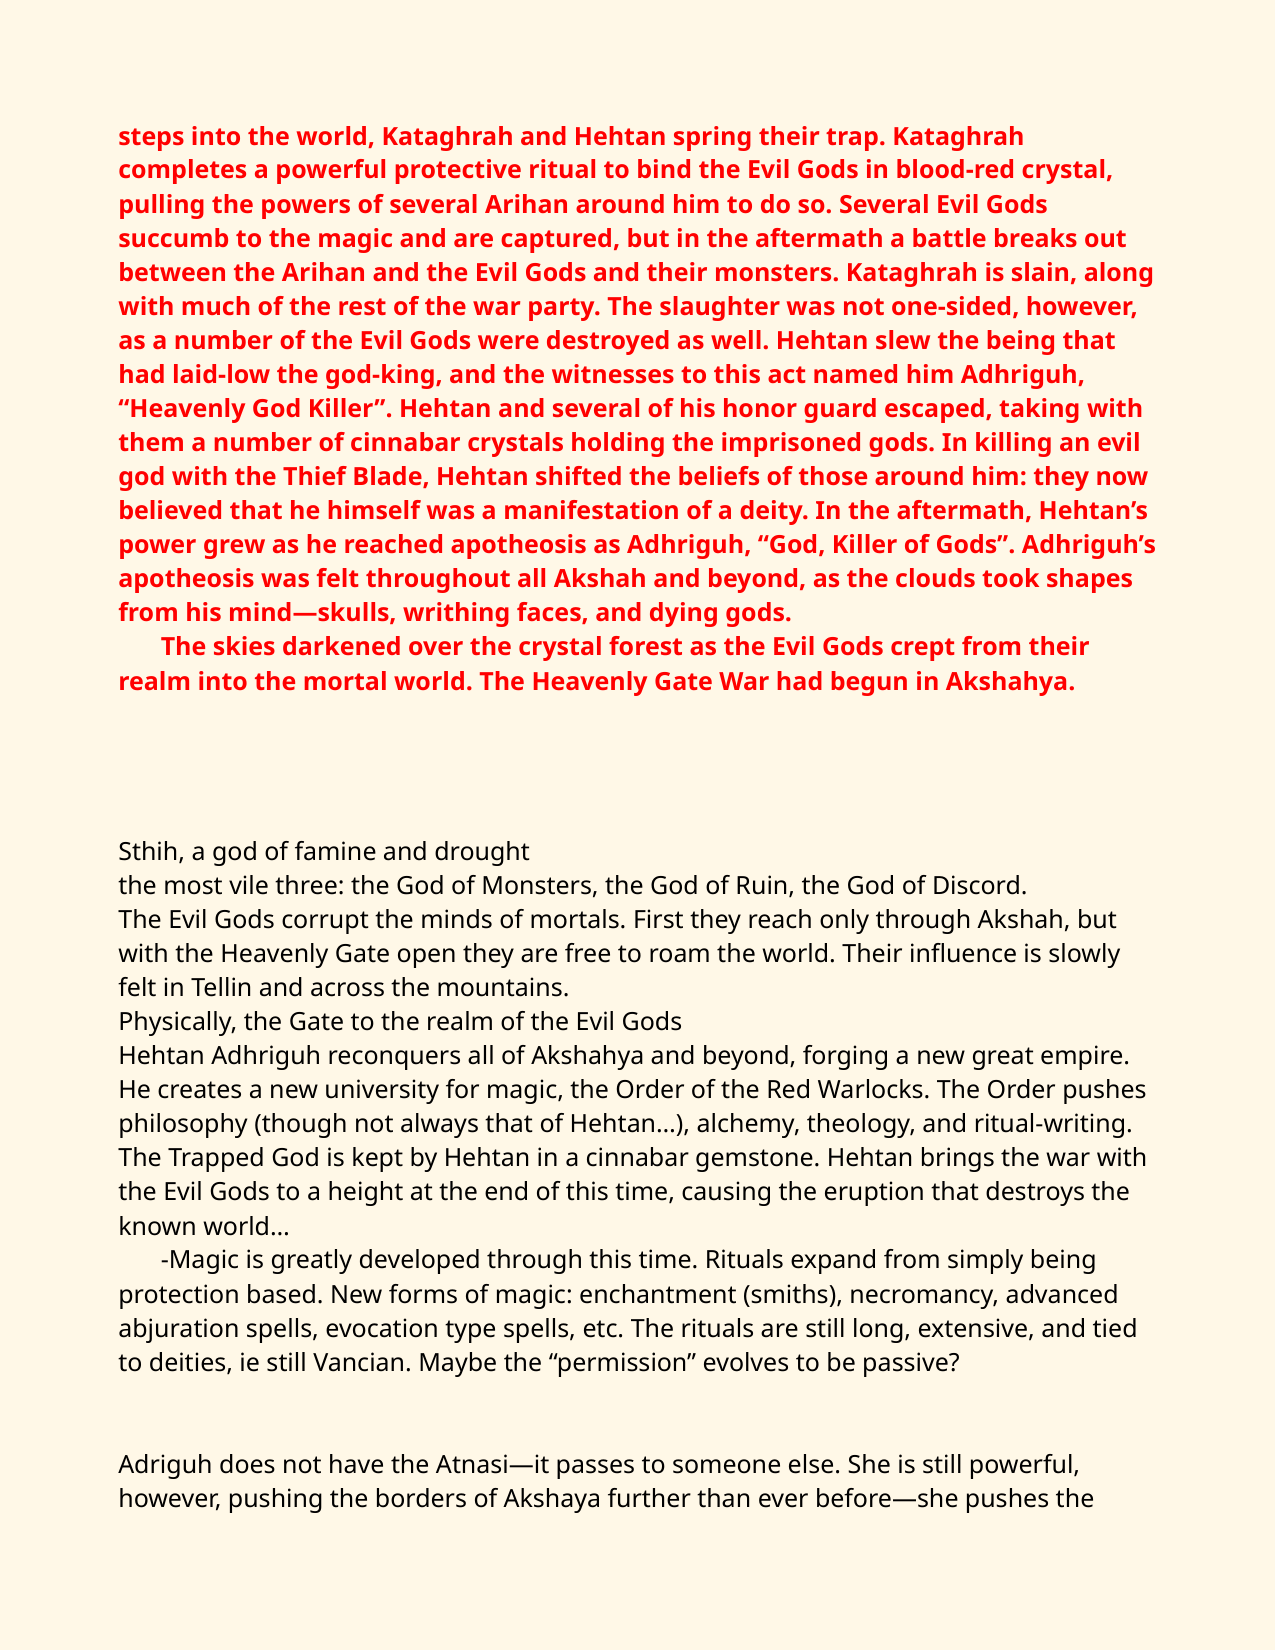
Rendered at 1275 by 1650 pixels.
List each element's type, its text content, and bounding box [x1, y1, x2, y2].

text Adriguh does not have the Atnasi—it passes to someone else. She is still powerful, however, pushing the borders of Akshaya further than ever before—she pushes the [118, 1447, 1157, 1515]
text steps into the world, Kataghrah and Hehtan spring their trap. Kataghrah completes a powerful protective ritual to bind the Evil Gods in blood-red crystal, pulling the powers of several Arihan around him to do so. Several Evil Gods succumb to the magic and are captured, but in the aftermath a battle breaks out between the Arihan and the Evil Gods and their monsters. Kataghrah is slain, along with much of the rest of the war party. The slaughter was not one-sided, however, as a number of the Evil Gods were destroyed as well. Hehtan slew the being that had laid-low the god-king, and the witnesses to this act named him Adhriguh, “Heavenly God Killer”. Hehtan and several of his honor guard escaped, taking with them a number of cinnabar crystals holding the imprisoned gods. In killing an evil god with the Thief Blade, Hehtan shifted the beliefs of those around him: they now believed that he himself was a manifestation of a deity. In the aftermath, Hehtan’s power grew as he reached apotheosis as Adhriguh, “God, Killer of Gods”. Adhriguh’s apotheosis was felt throughout all Akshah and beyond, as the clouds took shapes from his mind—skulls, writhing faces, and dying gods. [118, 118, 1157, 629]
text Physically, the Gate to the realm of the Evil Gods [118, 1004, 1157, 1038]
text -Magic is greatly developed through this time. Rituals expand from simply being protection based. New forms of magic: enchantment (smiths), necromancy, advanced abjuration spells, evocation type spells, etc. The rituals are still long, extensive, and tied to deities, ie still Vancian. Maybe the “permission” evolves to be passive? [118, 1242, 1157, 1378]
text Hehtan Adhriguh reconquers all of Akshahya and beyond, forging a new great empire. He creates a new university for magic, the Order of the Red Warlocks. The Order pushes philosophy (though not always that of Hehtan…), alchemy, theology, and ritual-writing. The Trapped God is kept by Hehtan in a cinnabar gemstone. Hehtan brings the war with the Evil Gods to a height at the end of this time, causing the eruption that destroys the known world… [118, 1038, 1157, 1242]
text The skies darkened over the crystal forest as the Evil Gods crept from their realm into the mortal world. The Heavenly Gate War had begun in Akshahya. [118, 629, 1157, 697]
text Sthih, a god of famine and drought [118, 833, 1157, 867]
text the most vile three: the God of Monsters, the God of Ruin, the God of Discord. [118, 867, 1157, 902]
text The Evil Gods corrupt the minds of mortals. First they reach only through Akshah, but with the Heavenly Gate open they are free to roam the world. Their influence is slowly felt in Tellin and across the mountains. [118, 902, 1157, 1004]
